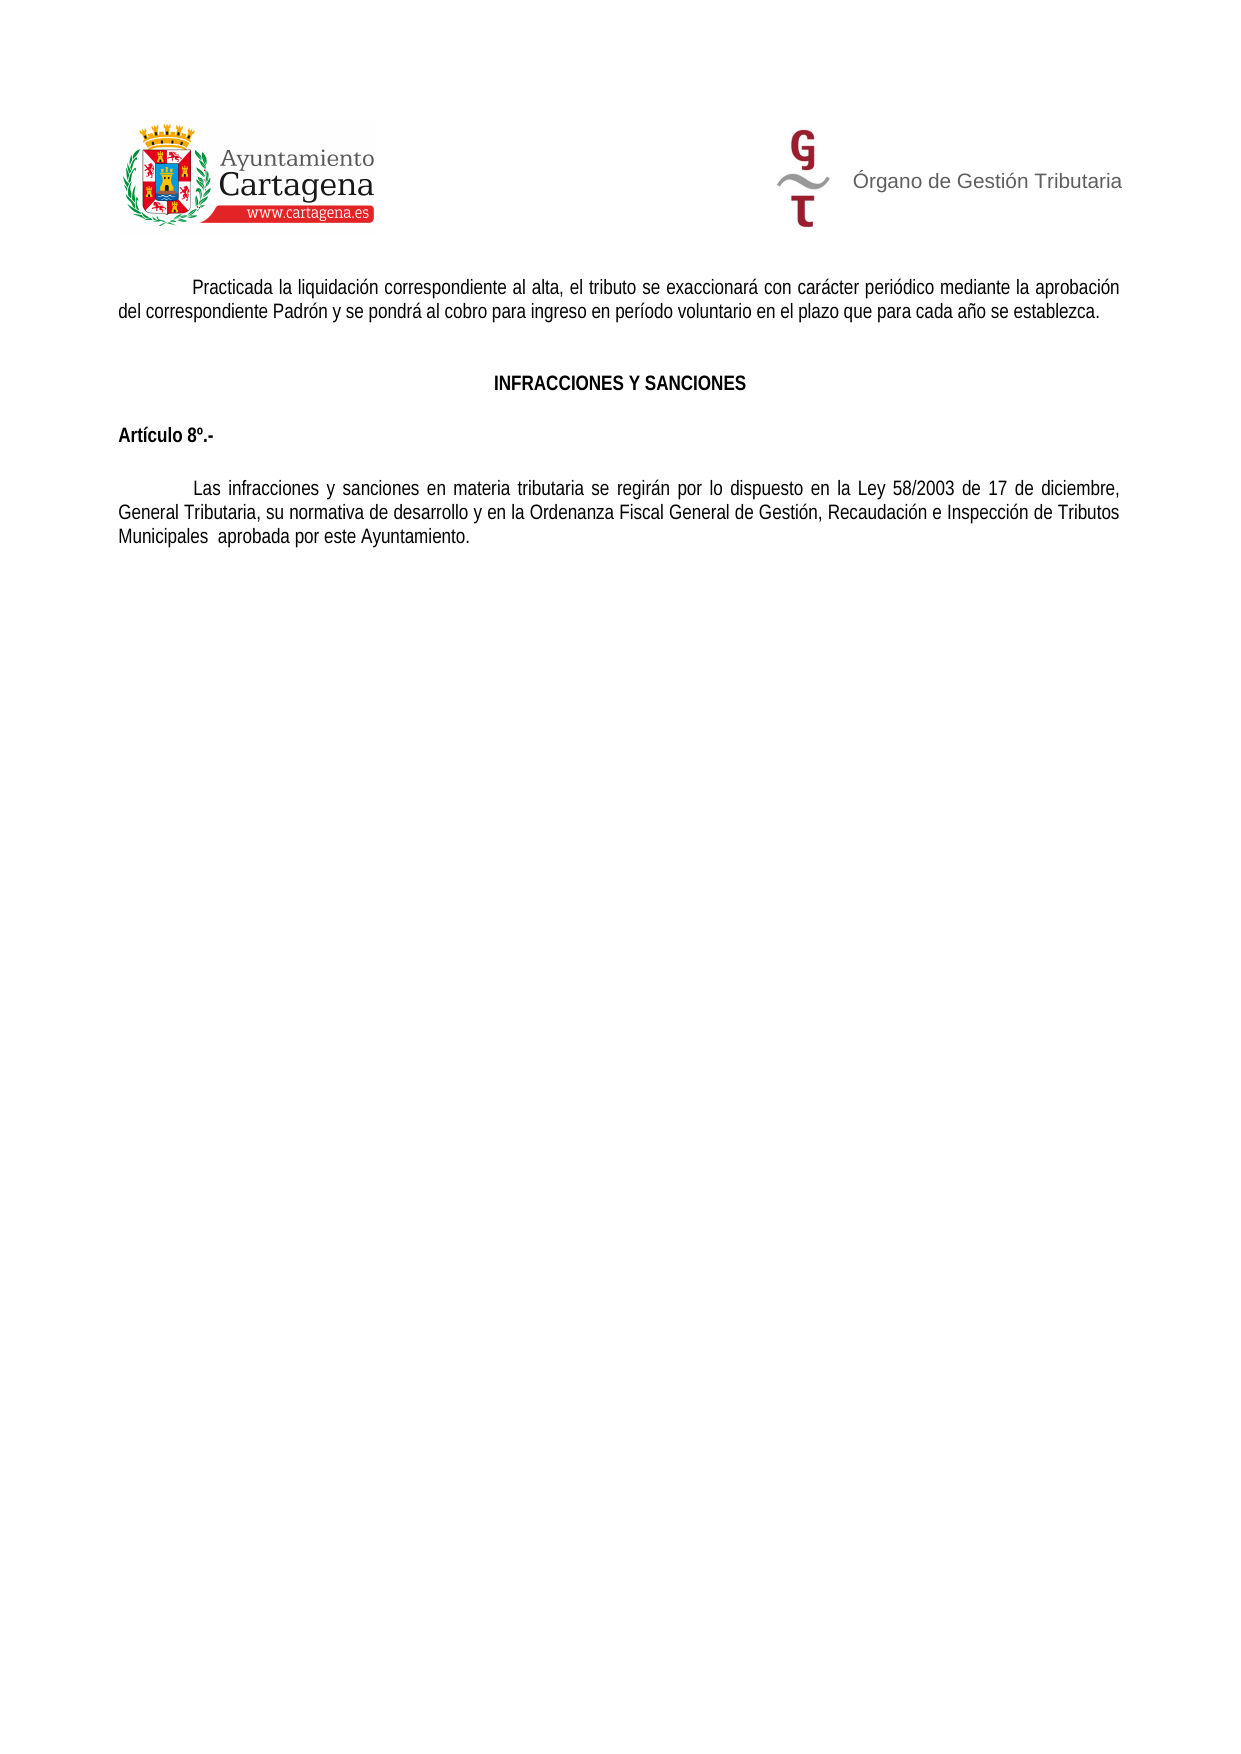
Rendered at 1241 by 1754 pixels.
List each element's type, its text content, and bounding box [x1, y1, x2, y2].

text Artículo 8º.- [118, 423, 1122, 447]
subtitle INFRACCIONES Y SANCIONES [118, 370, 1122, 394]
text Las infracciones y sanciones en materia tributaria se regirán por lo dispuesto en la Ley 58/2003 de 17 de diciembre, General Tributaria, su normativa de desarrollo y en la Ordenanza Fiscal General de Gestión, Recaudación e Inspección de Tributos Municipales aprobada por este Ayuntamiento. [118, 476, 1122, 548]
picture [117, 119, 379, 236]
text Practicada la liquidación correspondiente al alta, el tributo se exaccionará con carácter periódico mediante la aprobación del correspondiente Padrón y se pondrá al cobro para ingreso en período voluntario en el plazo que para cada año se establezca. [118, 274, 1122, 322]
